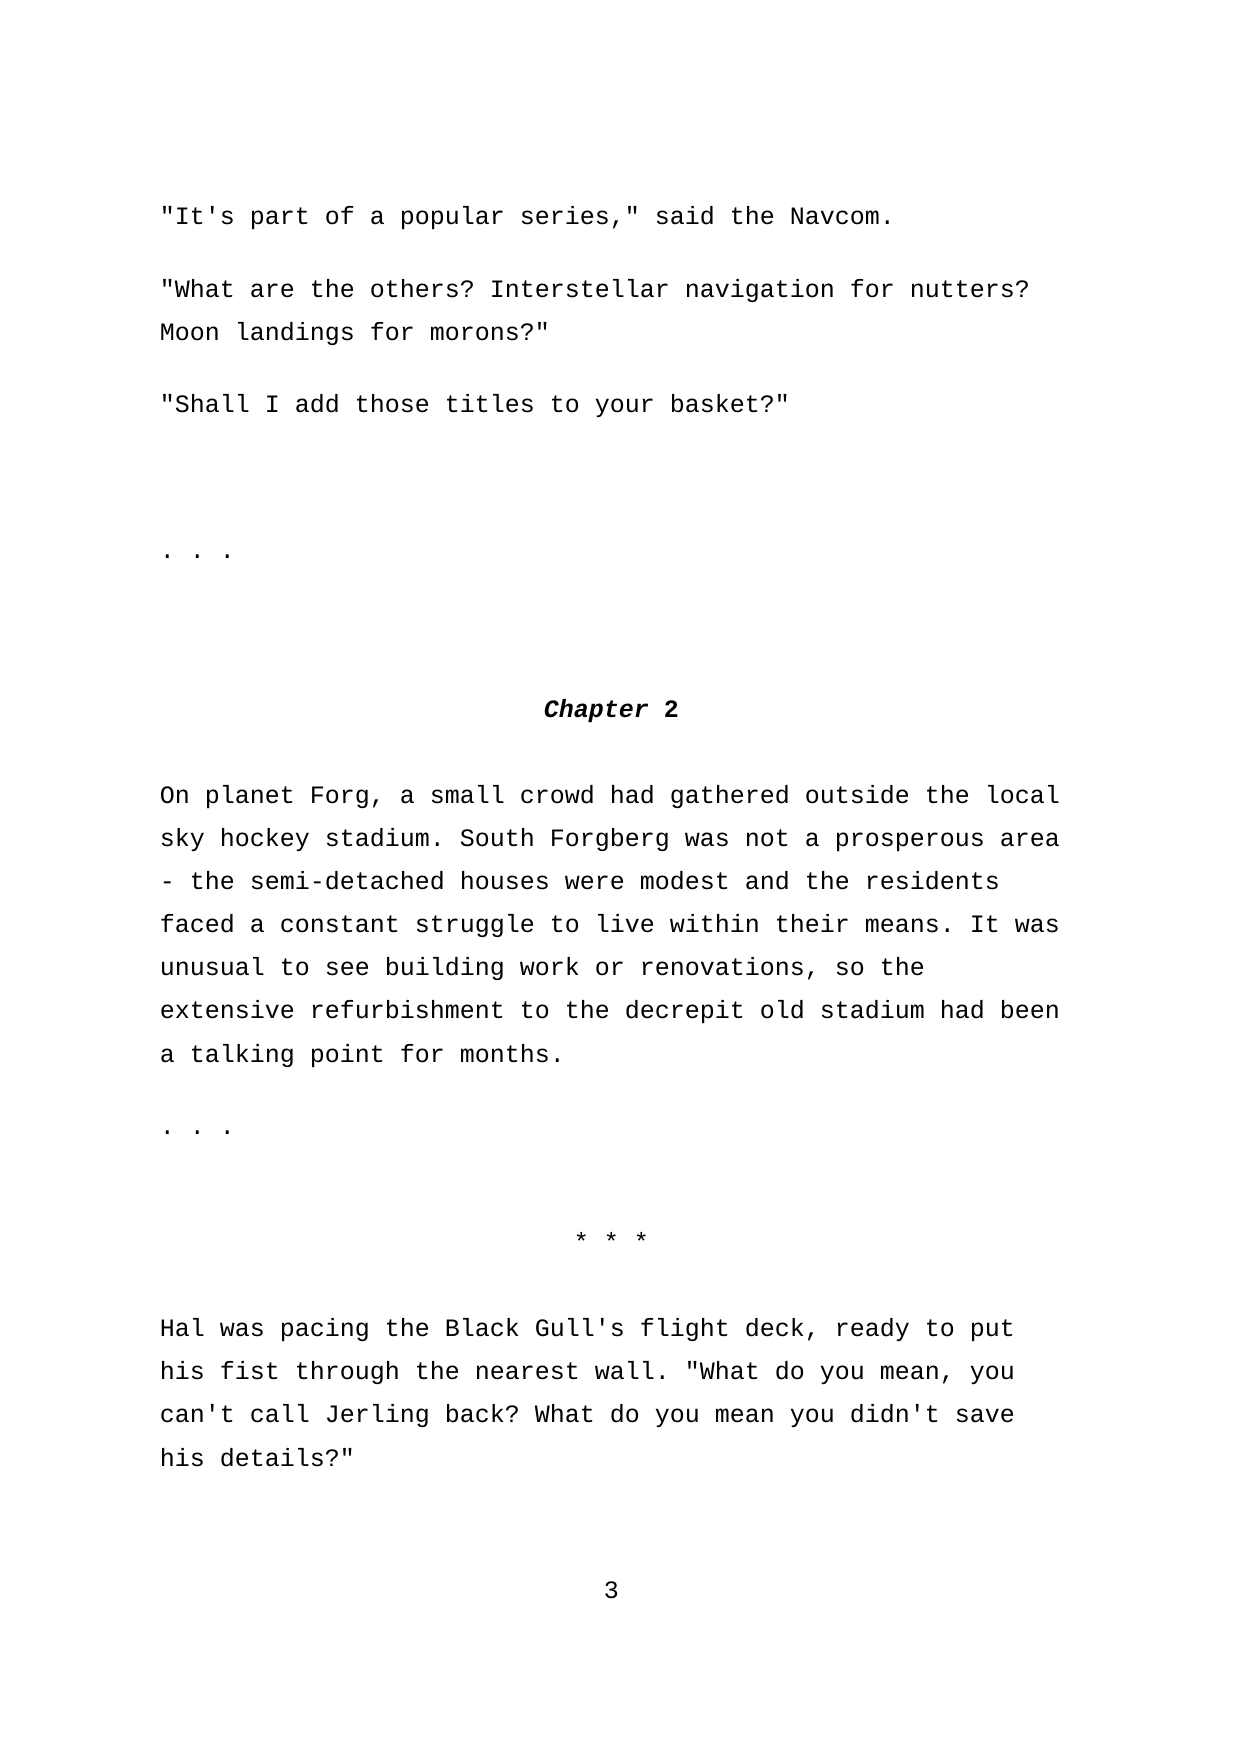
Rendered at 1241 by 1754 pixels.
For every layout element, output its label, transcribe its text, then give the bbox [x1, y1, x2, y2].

subtitle * * * [159, 1215, 1063, 1258]
text "Shall I add those titles to your basket?" [159, 377, 1063, 420]
text . . . [159, 1099, 1063, 1142]
text On planet Forg, a small crowd had gathered outside the local sky hockey stadium. South Forgberg was not a prosperous area - the semi-detached houses were modest and the residents faced a constant struggle to live within their means. It was unusual to see building work or renovations, so the extensive refurbishment to the decrepit old stadium had been a talking point for months. [159, 768, 1063, 1069]
text Hal was pacing the Black Gull's flight deck, ready to put his fist through the nearest wall. "What do you mean, you can't call Jerling back? What do you mean you didn't save his details?" [159, 1301, 1063, 1473]
text . . . [159, 522, 1063, 566]
text "What are the others? Interstellar navigation for nutters? Moon landings for morons?" [159, 262, 1063, 348]
subtitle Chapter 2 [159, 681, 1063, 724]
text "It's part of a popular series," said the Navcom. [159, 189, 1063, 232]
